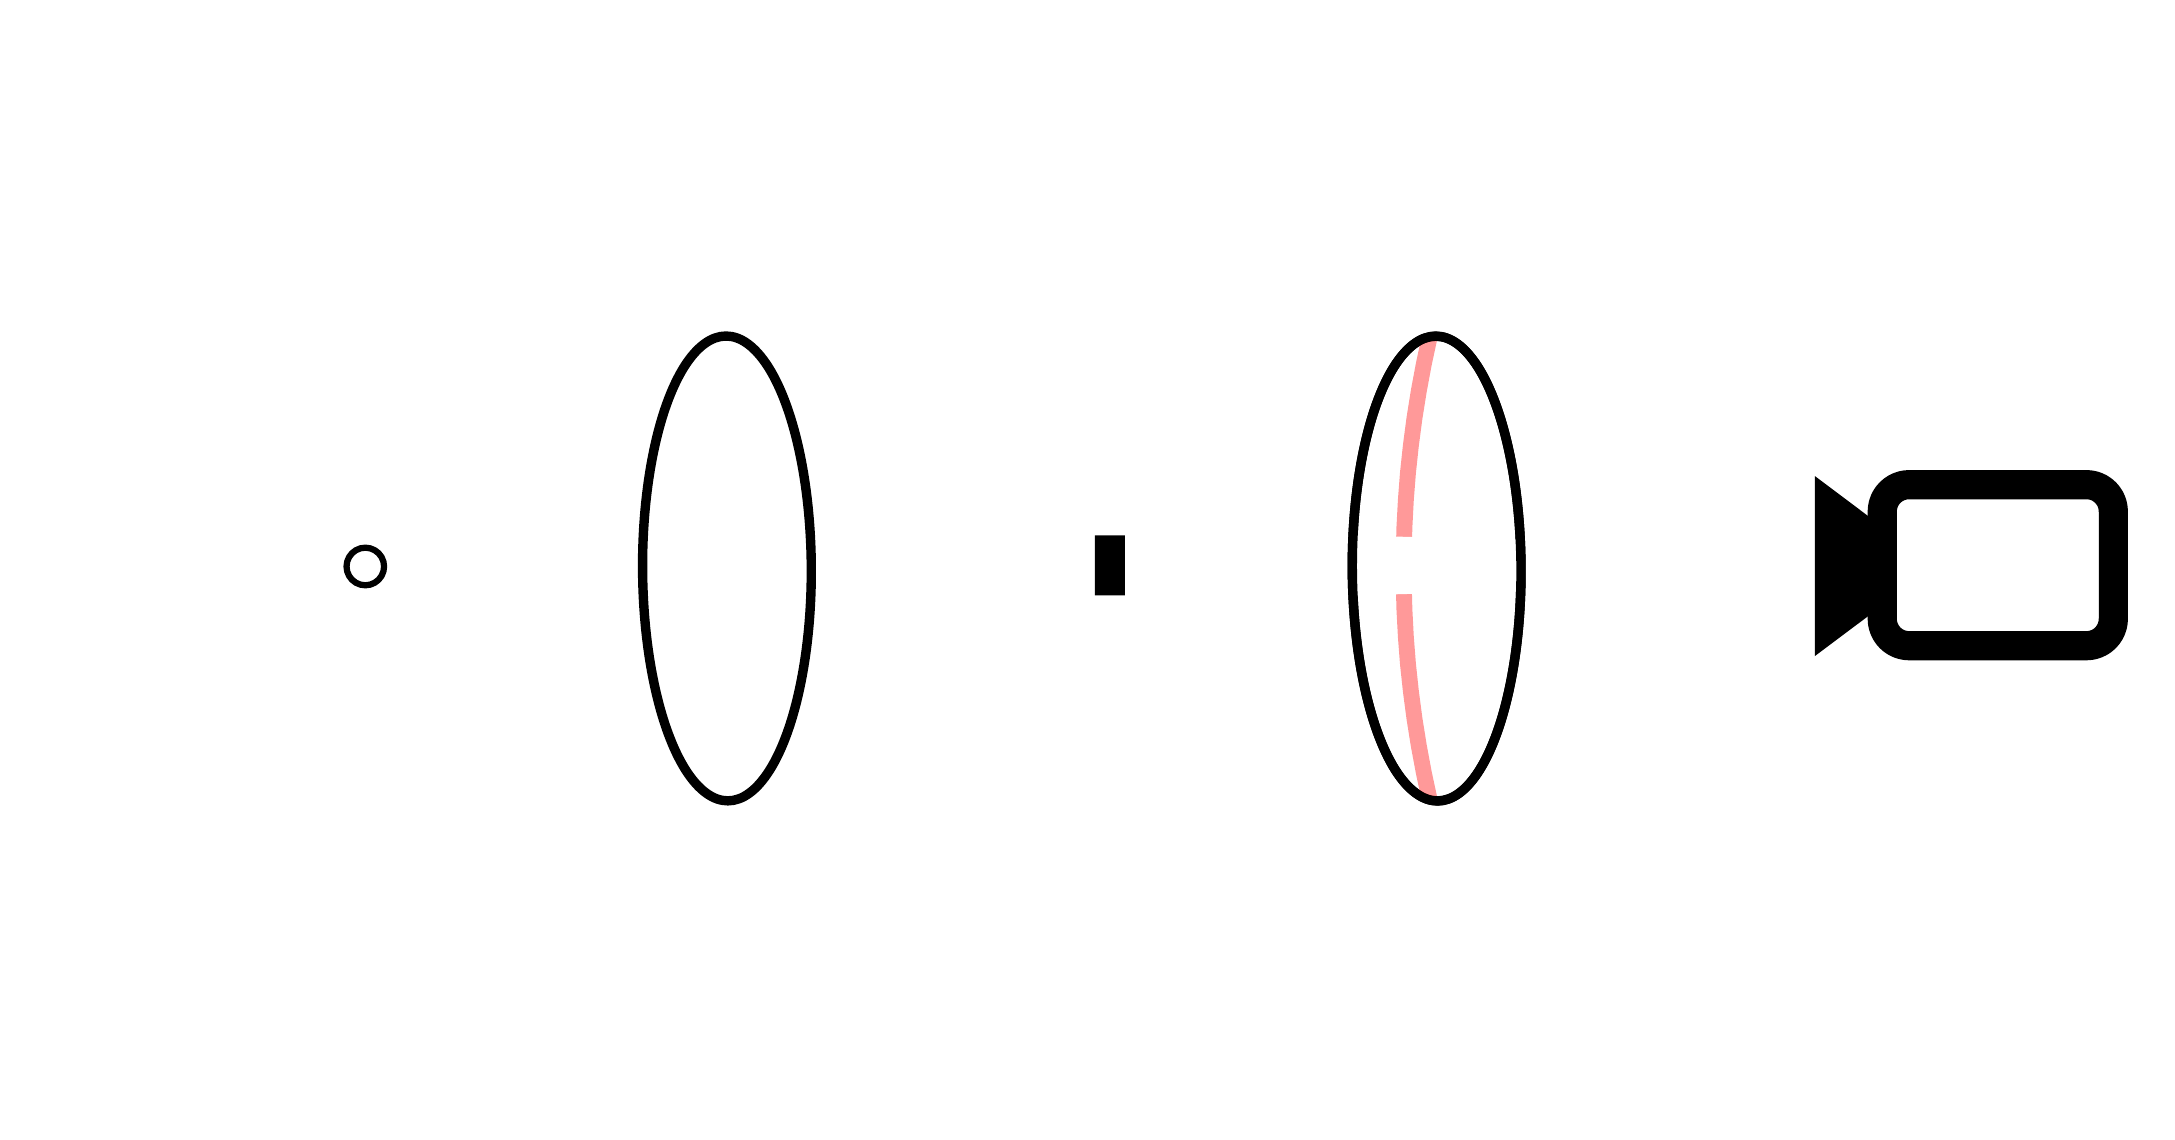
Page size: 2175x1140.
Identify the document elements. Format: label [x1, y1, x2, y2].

text_box [642, 0, 1747, 1140]
text_box [1814, 476, 1875, 657]
text_box [1882, 484, 2114, 646]
